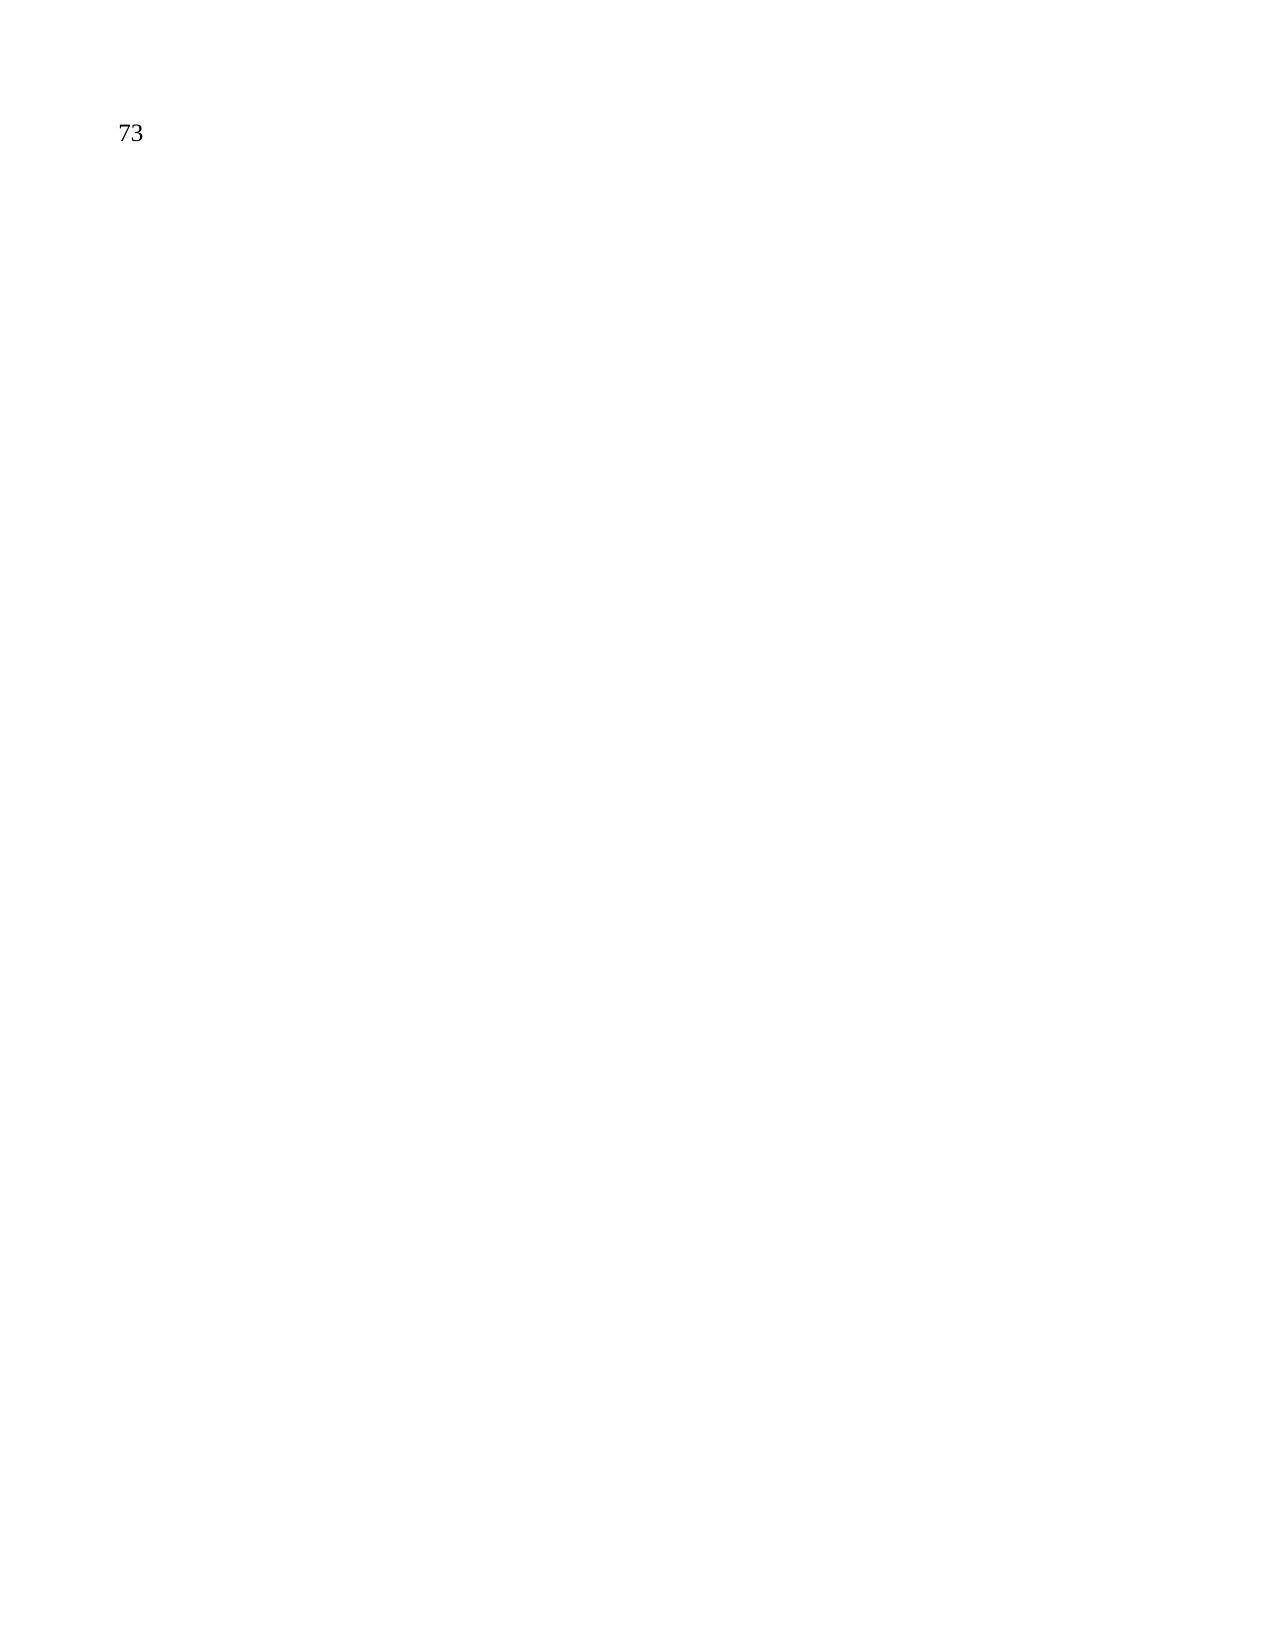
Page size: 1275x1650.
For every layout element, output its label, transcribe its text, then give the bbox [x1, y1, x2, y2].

text 73 [118, 118, 1157, 147]
